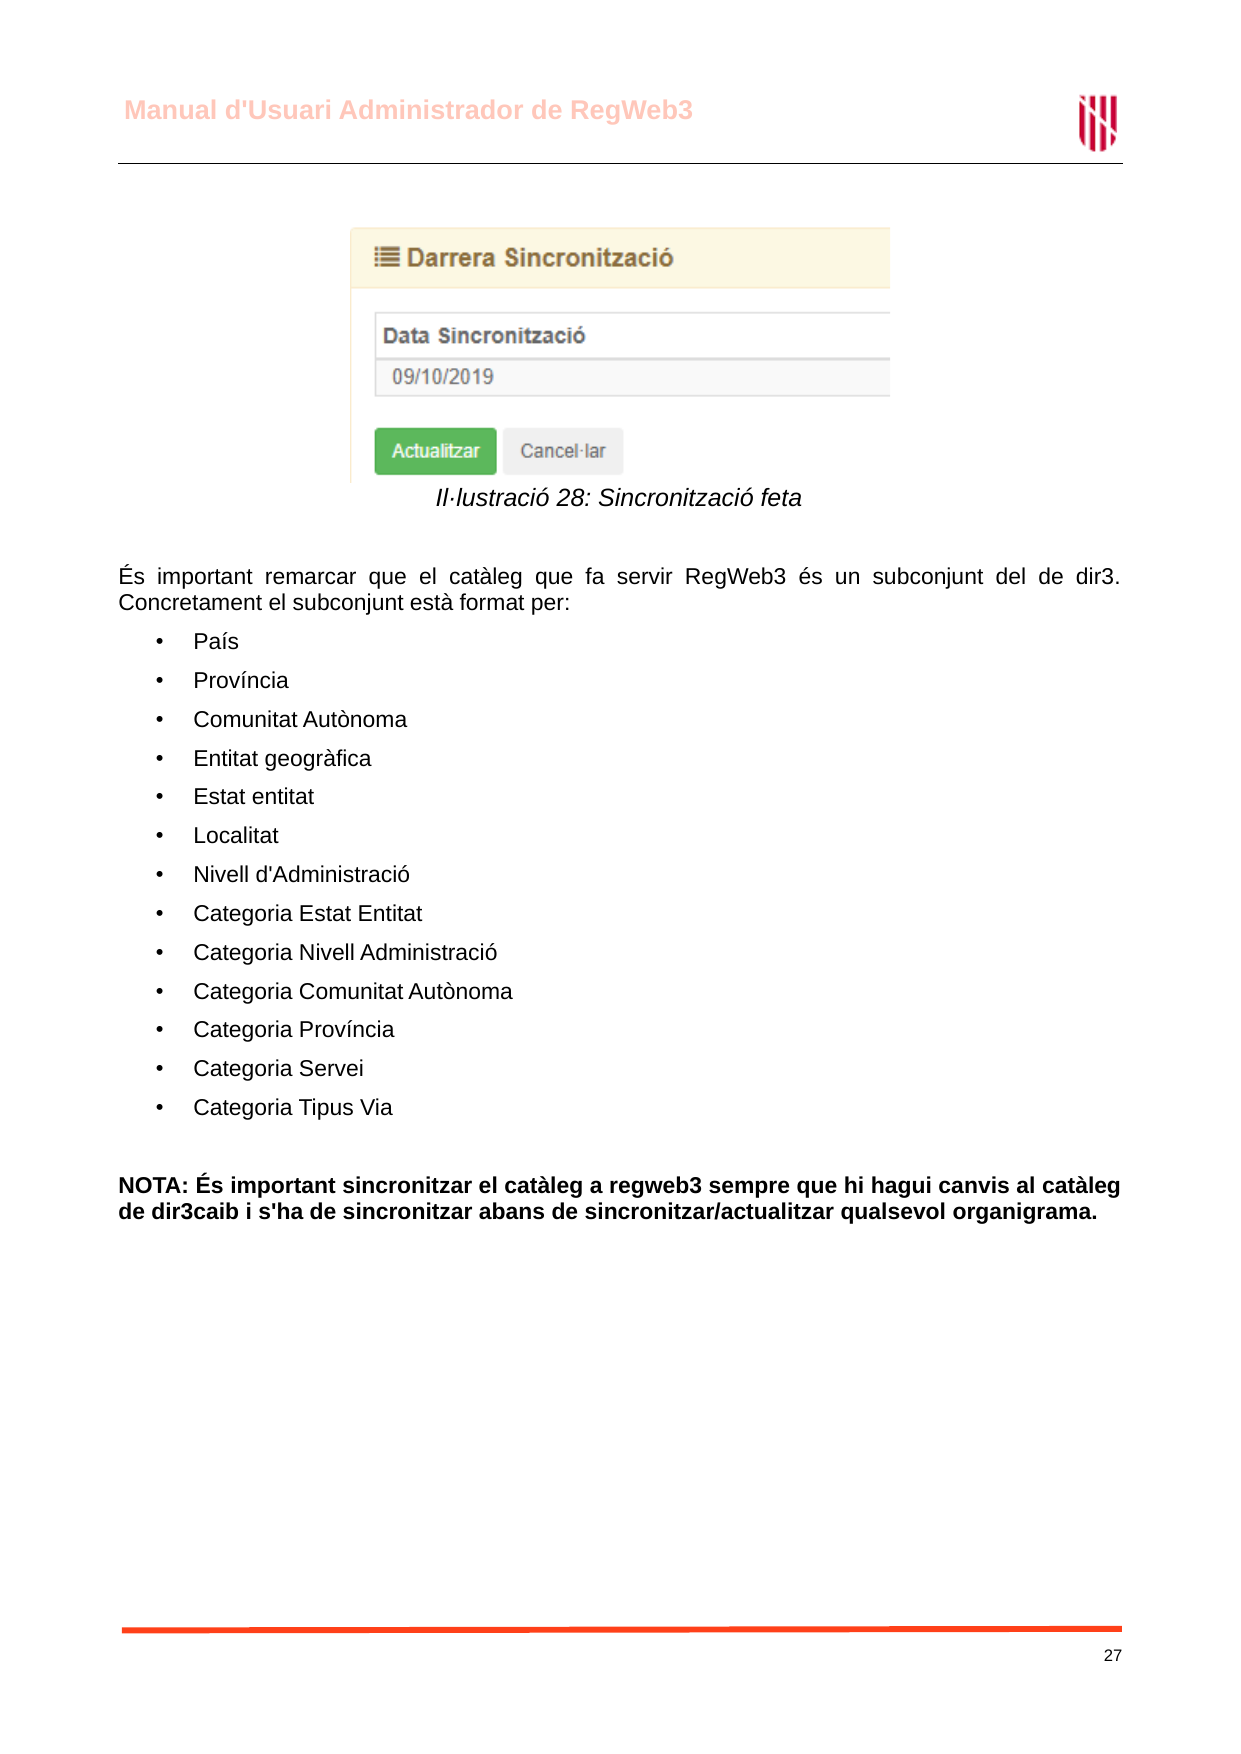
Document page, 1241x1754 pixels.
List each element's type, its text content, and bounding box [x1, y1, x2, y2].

list Entitat geogràfica [156, 744, 1122, 771]
list País [156, 628, 1122, 654]
text És important remarcar que el catàleg que fa servir RegWeb3 és un subconjunt del de dir3. Concretament el subconjunt està format per: [118, 563, 1122, 615]
list Categoria Tipus Via [156, 1094, 1122, 1121]
list Categoria Província [156, 1016, 1122, 1043]
picture [1075, 92, 1118, 156]
list Localitat [156, 822, 1122, 848]
list Categoria Nivell Administració [156, 939, 1122, 965]
list Categoria Comunitat Autònoma [156, 978, 1122, 1004]
list Nivell d'Administració [156, 861, 1122, 887]
list Província [156, 667, 1122, 693]
picture [350, 223, 891, 483]
list Estat entitat [156, 783, 1122, 810]
text Il·lustració 28: Sincronització feta [118, 483, 1122, 511]
list Categoria Estat Entitat [156, 900, 1122, 926]
list Categoria Servei [156, 1055, 1122, 1082]
text NOTA: És important sincronitzar el catàleg a regweb3 sempre que hi hagui canvis al catàleg de dir3caib i s'ha de sincronitzar abans de sincronitzar/actualitzar qualsevol organigrama. [118, 1172, 1122, 1224]
list Comunitat Autònoma [156, 706, 1122, 732]
